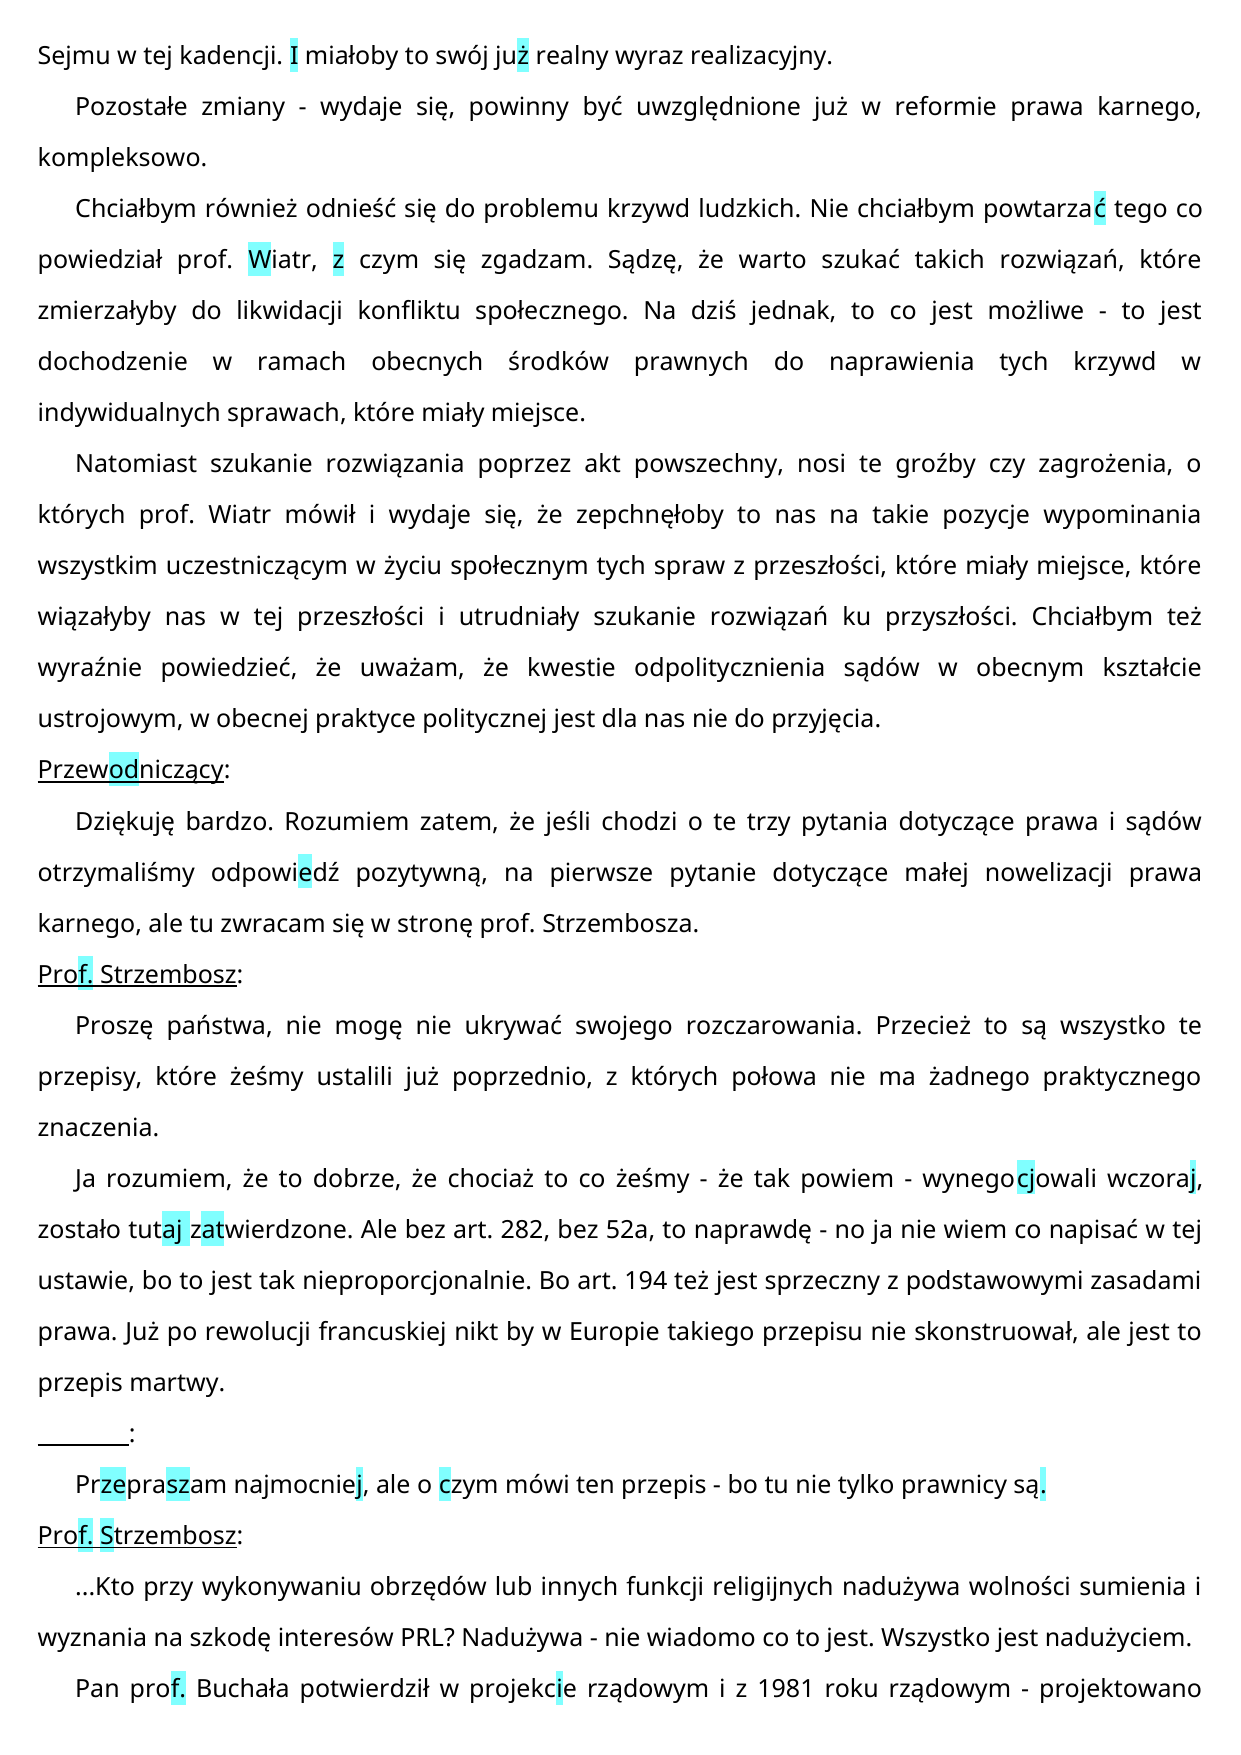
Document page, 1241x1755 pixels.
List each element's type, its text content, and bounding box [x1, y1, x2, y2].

text Sejmu w tej kadencji. I miałoby to swój już realny wyraz realizacyjny. [37, 37, 1203, 72]
text Ja rozumiem, że to dobrze, że chociaż to co żeśmy - że tak powiem - wynegocjowali wczoraj, zostało tutaj zatwierdzone. Ale bez art. 282, bez 52a, to naprawdę - no ja nie wiem co napisać w tej ustawie, bo to jest tak nieproporcjonalnie. Bo art. 194 też jest sprzeczny z podstawowymi zasadami prawa. Już po rewolucji francuskiej nikt by w Europie takiego przepisu nie skonstruował, ale jest to przepis martwy. [37, 1160, 1203, 1399]
text ...Kto przy wykonywaniu obrzędów lub innych funkcji religijnych nadużywa wolności sumienia i wyznania na szkodę interesów PRL? Nadużywa - nie wiadomo co to jest. Wszystko jest nadużyciem. [37, 1569, 1203, 1654]
text Przewodniczący: [37, 752, 1203, 786]
text Dziękuję bardzo. Rozumiem zatem, że jeśli chodzi o te trzy pytania dotyczące prawa i sądów otrzymaliśmy odpowiedź pozytywną, na pierwsze pytanie dotyczące małej nowelizacji prawa karnego, ale tu zwracam się w stronę prof. Strzembosza. [37, 803, 1203, 939]
text Pozostałe zmiany - wydaje się, powinny być uwzględnione już w reformie prawa karnego, kompleksowo. [37, 88, 1203, 174]
text Prof. Strzembosz: [37, 956, 1203, 990]
text Przepraszam najmocniej, ale o czym mówi ten przepis - bo tu nie tylko prawnicy są. [37, 1467, 1203, 1501]
text Pan prof. Buchała potwierdził w projekcie rządowym i z 1981 roku rządowym - projektowano [37, 1671, 1203, 1705]
text Chciałbym również odnieść się do problemu krzywd ludzkich. Nie chciałbym powtarzać tego co powiedział prof. Wiatr, z czym się zgadzam. Sądzę, że warto szukać takich rozwiązań, które zmierzałyby do likwidacji konfliktu społecznego. Na dziś jednak, to co jest możliwe - to jest dochodzenie w ramach obecnych środków prawnych do naprawienia tych krzywd w indywidualnych sprawach, które miały miejsce. [37, 191, 1203, 429]
text Prof. Strzembosz: [37, 1518, 1203, 1552]
text : [37, 1416, 1203, 1450]
text Natomiast szukanie rozwiązania poprzez akt powszechny, nosi te groźby czy zagrożenia, o których prof. Wiatr mówił i wydaje się, że zepchnęłoby to nas na takie pozycje wypominania wszystkim uczestniczącym w życiu społecznym tych spraw z przeszłości, które miały miejsce, które wiązałyby nas w tej przeszłości i utrudniały szukanie rozwiązań ku przyszłości. Chciałbym też wyraźnie powiedzieć, że uważam, że kwestie odpolitycznienia sądów w obecnym kształcie ustrojowym, w obecnej praktyce politycznej jest dla nas nie do przyjęcia. [37, 446, 1203, 735]
text Proszę państwa, nie mogę nie ukrywać swojego rozczarowania. Przecież to są wszystko te przepisy, które żeśmy ustalili już poprzednio, z których połowa nie ma żadnego praktycznego znaczenia. [37, 1007, 1203, 1143]
